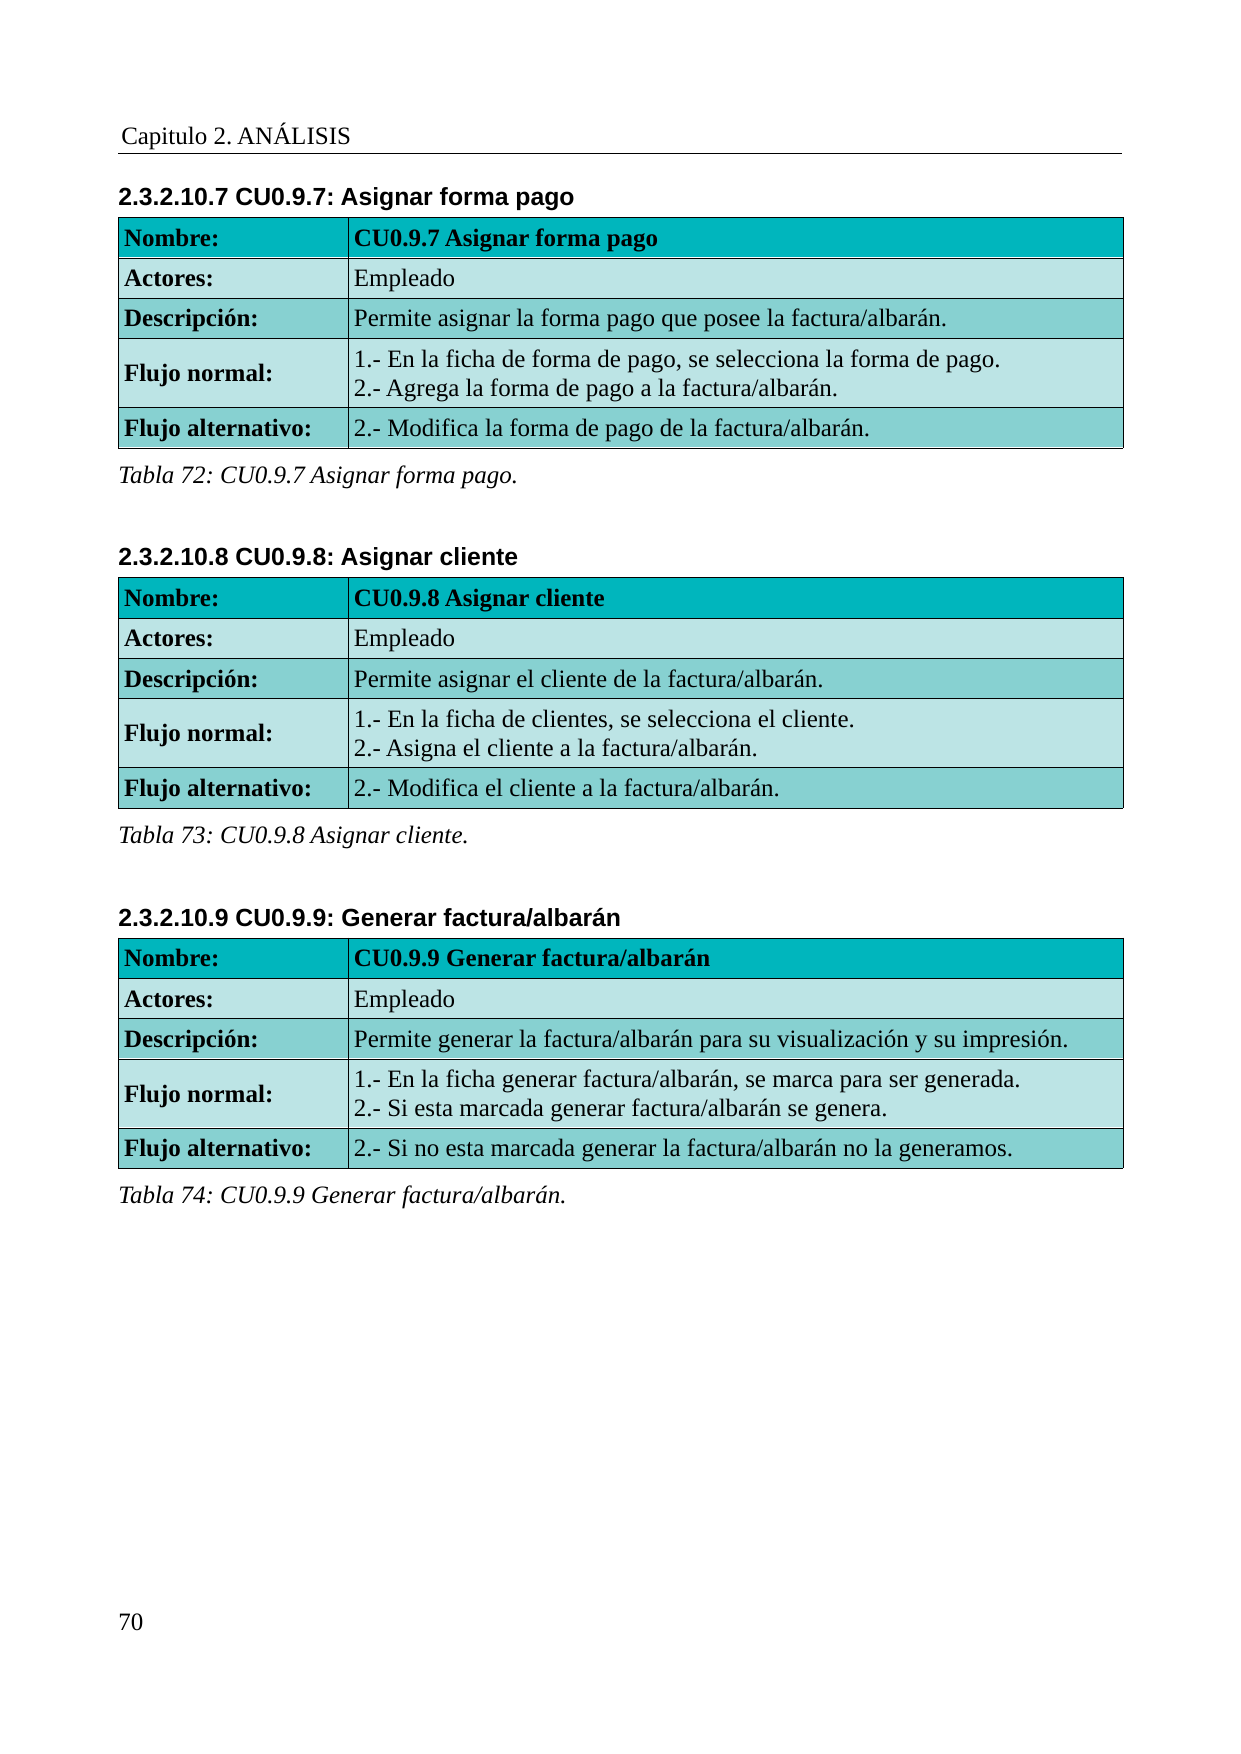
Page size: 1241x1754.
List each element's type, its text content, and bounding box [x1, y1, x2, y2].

table_cell Empleado [349, 619, 1123, 658]
table_cell Actores: [119, 979, 348, 1018]
table_cell Actores: [119, 259, 348, 298]
table_cell 2.- Si no esta marcada generar la factura/albarán no la generamos. [349, 1129, 1123, 1168]
table_cell Flujo normal: [119, 339, 348, 407]
subtitle 2.3.2.10.9 CU0.9.9: Generar factura/albarán [118, 903, 1122, 931]
table_cell Permite asignar el cliente de la factura/albarán. [349, 659, 1123, 698]
table_cell Descripción: [119, 299, 348, 338]
table_cell Flujo normal: [119, 1060, 348, 1127]
table_cell Empleado [349, 979, 1123, 1018]
table_cell Actores: [119, 619, 348, 658]
table_cell 1.- En la ficha generar factura/albarán, se marca para ser generada. 2.- Si esta marcada generar factura/albarán se genera. [349, 1060, 1123, 1127]
text Tabla 74: CU0.9.9 Generar factura/albarán. [118, 1180, 1122, 1209]
table_header CU0.9.9 Generar factura/albarán [349, 939, 1123, 978]
table_header Nombre: [119, 939, 348, 978]
table_cell Permite asignar la forma pago que posee la factura/albarán. [349, 299, 1123, 338]
table_cell Permite generar la factura/albarán para su visualización y su impresión. [349, 1019, 1123, 1058]
table_cell 1.- En la ficha de clientes, se selecciona el cliente. 2.- Asigna el cliente a la factura/albarán. [349, 699, 1123, 767]
table_header Nombre: [119, 578, 348, 618]
subtitle 2.3.2.10.7 CU0.9.7: Asignar forma pago [118, 182, 1122, 211]
table_cell 1.- En la ficha de forma de pago, se selecciona la forma de pago. 2.- Agrega la forma de pago a la factura/albarán. [349, 339, 1123, 407]
table_header CU0.9.8 Asignar cliente [349, 578, 1123, 618]
table_cell Flujo normal: [119, 699, 348, 767]
table_cell Flujo alternativo: [119, 1129, 348, 1168]
table_cell Descripción: [119, 1019, 348, 1058]
table_cell 2.- Modifica el cliente a la factura/albarán. [349, 768, 1123, 808]
table_cell 2.- Modifica la forma de pago de la factura/albarán. [349, 408, 1123, 447]
table_cell Empleado [349, 259, 1123, 298]
table_cell Flujo alternativo: [119, 408, 348, 447]
table_cell Flujo alternativo: [119, 768, 348, 808]
subtitle 2.3.2.10.8 CU0.9.8: Asignar cliente [118, 542, 1122, 571]
text Tabla 73: CU0.9.8 Asignar cliente. [118, 820, 1122, 849]
text Tabla 72: CU0.9.7 Asignar forma pago. [118, 460, 1122, 489]
table_header CU0.9.7 Asignar forma pago [349, 218, 1123, 257]
table_cell Descripción: [119, 659, 348, 698]
table_header Nombre: [119, 218, 348, 257]
